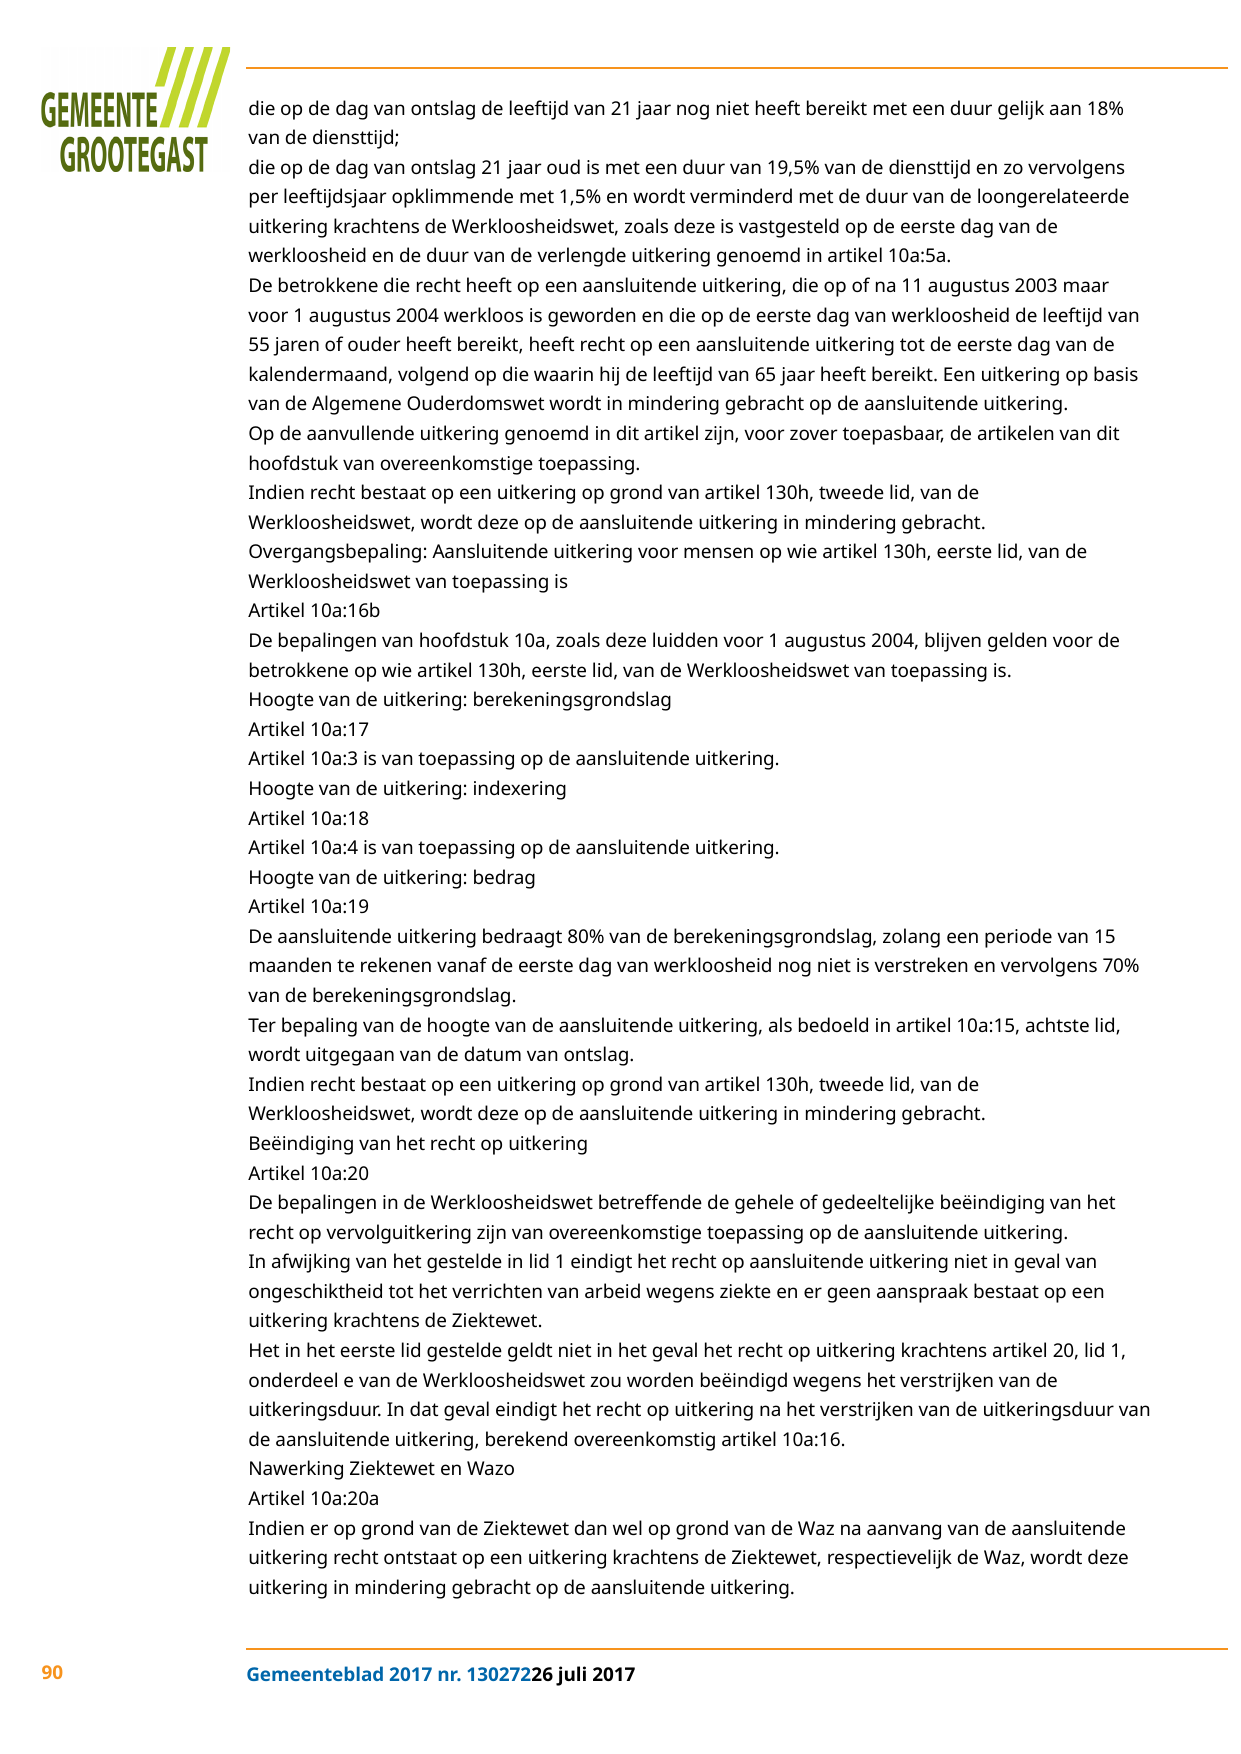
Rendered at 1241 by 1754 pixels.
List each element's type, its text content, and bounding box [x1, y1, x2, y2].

text Indien er op grond van de Ziektewet dan wel op grond van de Waz na aanvang van de aansluitende uitkering recht ontstaat op een uitkering krachtens de Ziektewet, respectievelijk de Waz, wordt deze uitkering in mindering gebracht op de aansluitende uitkering. [248, 1515, 1152, 1600]
text Hoogte van de uitkering: indexering [248, 775, 1152, 801]
text Beëindiging van het recht op uitkering [248, 1130, 1152, 1156]
text die op de dag van ontslag de leeftijd van 21 jaar nog niet heeft bereikt met een duur gelijk aan 18% van de diensttijd; [248, 95, 1152, 150]
text Artikel 10a:20 [248, 1160, 1152, 1186]
picture [41, 47, 231, 172]
text De betrokkene die recht heeft op een aansluitende uitkering, die op of na 11 augustus 2003 maar voor 1 augustus 2004 werkloos is geworden en die op de eerste dag van werkloosheid de leeftijd van 55 jaren of ouder heeft bereikt, heeft recht op een aansluitende uitkering tot de eerste dag van de kalendermaand, volgend op die waarin hij de leeftijd van 65 jaar heeft bereikt. Een uitkering op basis van de Algemene Ouderdomswet wordt in mindering gebracht op de aansluitende uitkering. [248, 272, 1152, 416]
text Artikel 10a:18 [248, 805, 1152, 831]
text Nawerking Ziektewet en Wazo [248, 1456, 1152, 1481]
text Artikel 10a:19 [248, 893, 1152, 919]
text die op de dag van ontslag 21 jaar oud is met een duur van 19,5% van de diensttijd en zo vervolgens per leeftijdsjaar opklimmende met 1,5% en wordt verminderd met de duur van de loongerelateerde uitkering krachtens de Werkloosheidswet, zoals deze is vastgesteld op de eerste dag van de werkloosheid en de duur van de verlengde uitkering genoemd in artikel 10a:5a. [248, 154, 1152, 268]
text De bepalingen in de Werkloosheidswet betreffende de gehele of gedeeltelijke beëindiging van het recht op vervolguitkering zijn van overeenkomstige toepassing op de aansluitende uitkering. [248, 1189, 1152, 1245]
text Artikel 10a:3 is van toepassing op de aansluitende uitkering. [248, 746, 1152, 771]
text Artikel 10a:4 is van toepassing op de aansluitende uitkering. [248, 834, 1152, 860]
text Indien recht bestaat op een uitkering op grond van artikel 130h, tweede lid, van de Werkloosheidswet, wordt deze op de aansluitende uitkering in mindering gebracht. [248, 1071, 1152, 1126]
text Artikel 10a:20a [248, 1485, 1152, 1511]
text Artikel 10a:16b [248, 598, 1152, 623]
text Hoogte van de uitkering: berekeningsgrondslag [248, 686, 1152, 712]
text De aansluitende uitkering bedraagt 80% van de berekeningsgrondslag, zolang een periode van 15 maanden te rekenen vanaf de eerste dag van werkloosheid nog niet is verstreken en vervolgens 70% van de berekeningsgrondslag. [248, 923, 1152, 1008]
text Hoogte van de uitkering: bedrag [248, 864, 1152, 890]
text Ter bepaling van de hoogte van de aansluitende uitkering, als bedoeld in artikel 10a:15, achtste lid, wordt uitgegaan van de datum van ontslag. [248, 1012, 1152, 1067]
text Het in het eerste lid gestelde geldt niet in het geval het recht op uitkering krachtens artikel 20, lid 1, onderdeel e van de Werkloosheidswet zou worden beëindigd wegens het verstrijken van de uitkeringsduur. In dat geval eindigt het recht op uitkering na het verstrijken van de uitkeringsduur van de aansluitende uitkering, berekend overeenkomstig artikel 10a:16. [248, 1337, 1152, 1452]
text Op de aanvullende uitkering genoemd in dit artikel zijn, voor zover toepasbaar, de artikelen van dit hoofdstuk van overeenkomstige toepassing. [248, 420, 1152, 476]
text Overgangsbepaling: Aansluitende uitkering voor mensen op wie artikel 130h, eerste lid, van de Werkloosheidswet van toepassing is [248, 538, 1152, 594]
text Artikel 10a:17 [248, 716, 1152, 742]
text Indien recht bestaat op een uitkering op grond van artikel 130h, tweede lid, van de Werkloosheidswet, wordt deze op de aansluitende uitkering in mindering gebracht. [248, 479, 1152, 535]
text De bepalingen van hoofdstuk 10a, zoals deze luidden voor 1 augustus 2004, blijven gelden voor de betrokkene op wie artikel 130h, eerste lid, van de Werkloosheidswet van toepassing is. [248, 627, 1152, 683]
text In afwijking van het gestelde in lid 1 eindigt het recht op aansluitende uitkering niet in geval van ongeschiktheid tot het verrichten van arbeid wegens ziekte en er geen aanspraak bestaat op een uitkering krachtens de Ziektewet. [248, 1248, 1152, 1333]
